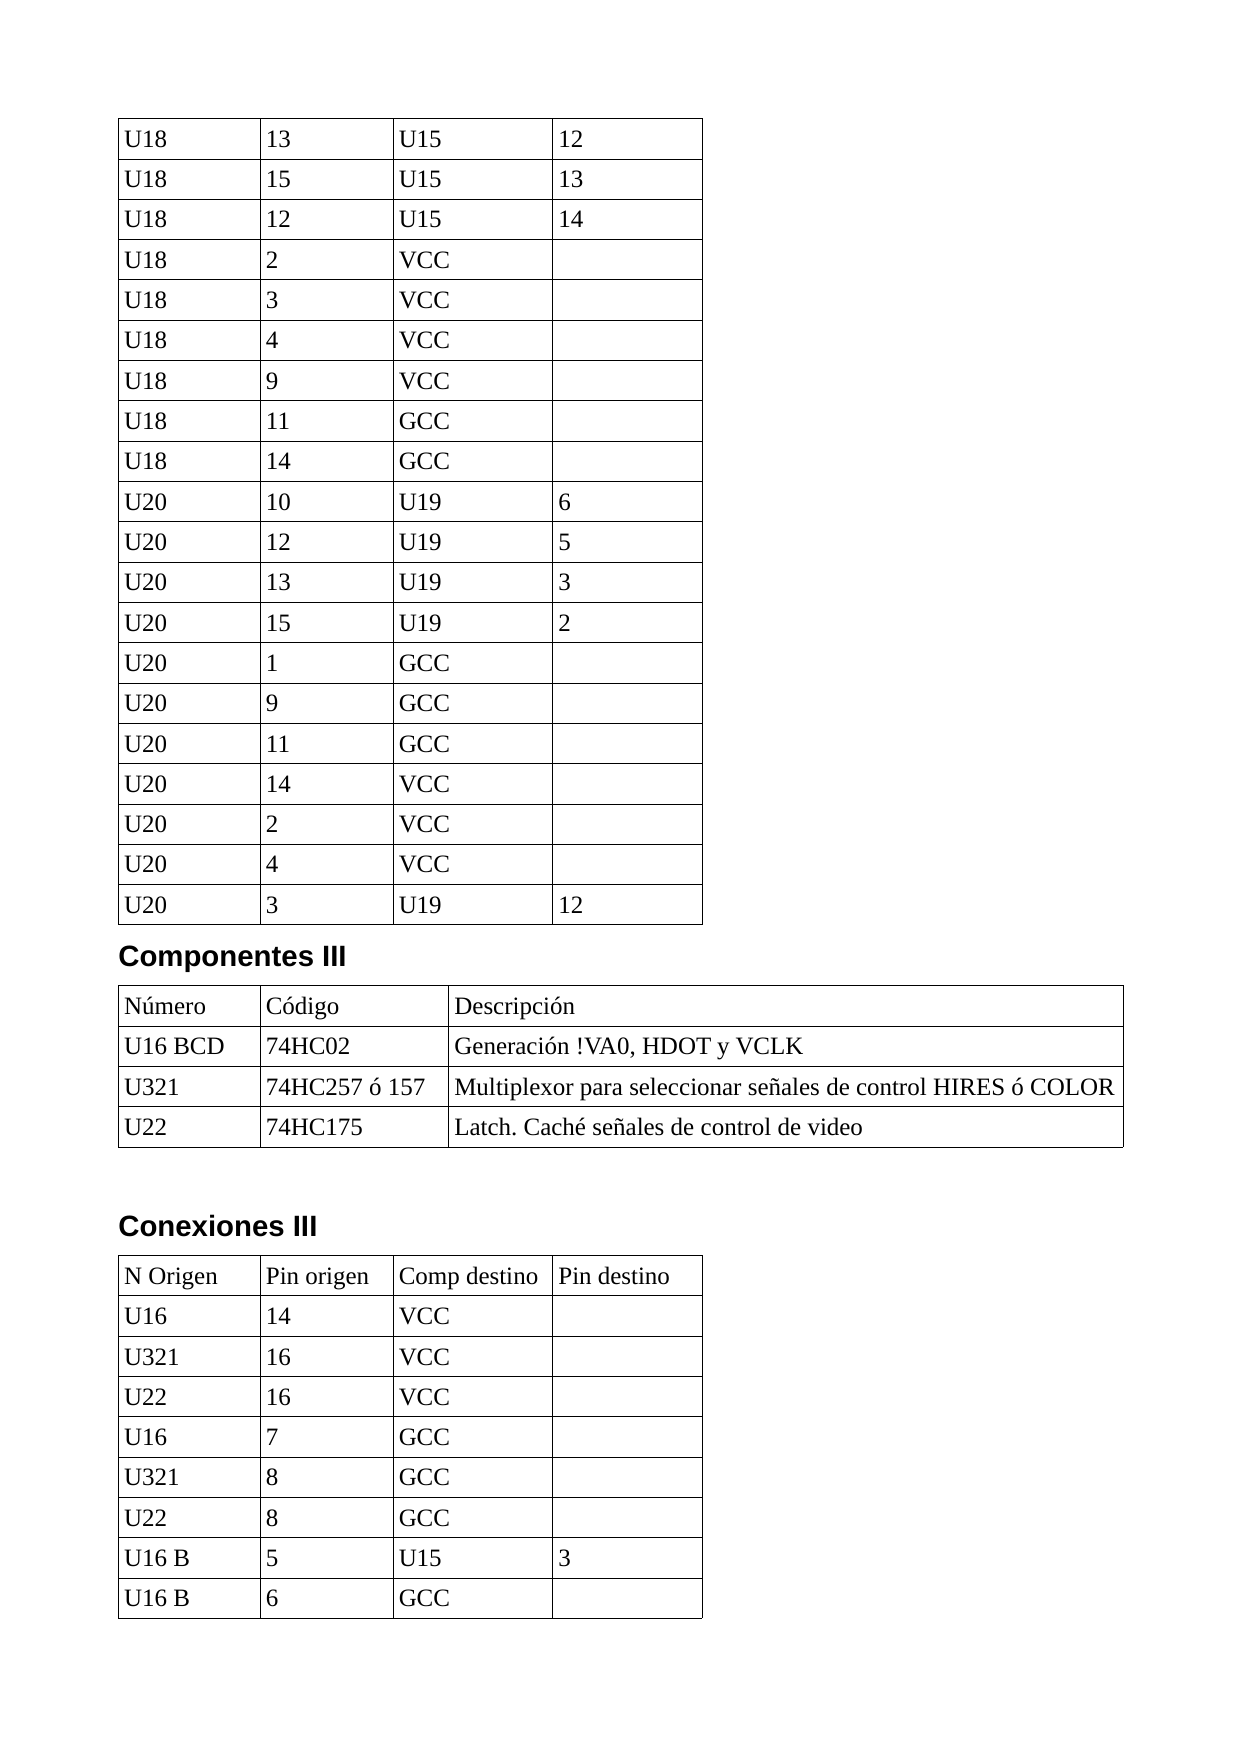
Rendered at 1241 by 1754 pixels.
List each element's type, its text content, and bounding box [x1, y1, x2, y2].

table_cell U15 [394, 119, 552, 158]
table_cell U18 [119, 280, 260, 320]
table_cell 16 [261, 1337, 393, 1376]
table_cell U20 [119, 764, 260, 803]
table_cell U22 [119, 1377, 260, 1416]
table_cell GCC [394, 724, 552, 763]
table_cell [553, 1458, 702, 1497]
table_cell VCC [394, 1337, 552, 1376]
table_cell U16 B [119, 1579, 260, 1618]
table_cell 7 [261, 1417, 393, 1457]
table_cell U15 [394, 1538, 552, 1578]
table_header Número [119, 986, 260, 1026]
table_cell U18 [119, 200, 260, 239]
table_cell [553, 684, 702, 723]
table_cell 15 [261, 160, 393, 199]
table_cell [553, 1296, 702, 1336]
table_cell U18 [119, 321, 260, 360]
table_header Pin destino [553, 1256, 702, 1295]
table_cell 14 [261, 764, 393, 803]
table_cell 10 [261, 482, 393, 521]
table_cell U18 [119, 442, 260, 481]
table_cell 12 [261, 522, 393, 562]
table_cell GCC [394, 1579, 552, 1618]
table_header Pin origen [261, 1256, 393, 1295]
table_cell [553, 1498, 702, 1537]
table_cell U16 BCD [119, 1027, 260, 1066]
table_cell U20 [119, 482, 260, 521]
table_cell GCC [394, 401, 552, 441]
table_cell U18 [119, 240, 260, 279]
table_cell [553, 643, 702, 682]
table_cell [553, 280, 702, 320]
table_cell VCC [394, 1296, 552, 1336]
table_cell GCC [394, 684, 552, 723]
table_cell 12 [261, 200, 393, 239]
table_cell VCC [394, 321, 552, 360]
subtitle Componentes III [118, 939, 1122, 973]
table_cell U19 [394, 482, 552, 521]
table_cell 12 [553, 119, 702, 158]
table_cell [553, 845, 702, 884]
table_cell U321 [119, 1458, 260, 1497]
table_cell GCC [394, 643, 552, 682]
table_cell U18 [119, 401, 260, 441]
table_cell U15 [394, 160, 552, 199]
table_cell Generación !VA0, HDOT y VCLK [449, 1027, 1123, 1066]
table_cell U20 [119, 885, 260, 924]
table_cell VCC [394, 240, 552, 279]
table_cell [553, 1579, 702, 1618]
table_cell U20 [119, 845, 260, 884]
table_cell 3 [553, 563, 702, 602]
table_cell U19 [394, 603, 552, 642]
table_cell U19 [394, 563, 552, 602]
table_cell 6 [553, 482, 702, 521]
table_cell U20 [119, 563, 260, 602]
table_cell 8 [261, 1498, 393, 1537]
table_cell 14 [261, 1296, 393, 1336]
table_cell GCC [394, 1458, 552, 1497]
table_cell VCC [394, 845, 552, 884]
table_cell 11 [261, 401, 393, 441]
table_cell U22 [119, 1107, 260, 1147]
table_cell [553, 401, 702, 441]
table_cell [553, 321, 702, 360]
table_cell 74HC175 [261, 1107, 448, 1147]
table_cell U321 [119, 1337, 260, 1376]
table_cell [553, 724, 702, 763]
table_cell U19 [394, 885, 552, 924]
table_cell [553, 1337, 702, 1376]
table_cell 2 [553, 603, 702, 642]
table_cell U18 [119, 119, 260, 158]
table_cell 12 [553, 885, 702, 924]
table_cell U20 [119, 522, 260, 562]
table_cell U20 [119, 643, 260, 682]
table_cell U321 [119, 1067, 260, 1106]
table_header Código [261, 986, 448, 1026]
table_cell [553, 442, 702, 481]
table_cell GCC [394, 1498, 552, 1537]
table_cell 5 [553, 522, 702, 562]
table_cell [553, 240, 702, 279]
table_cell [553, 1417, 702, 1457]
table_cell U20 [119, 603, 260, 642]
table_cell 15 [261, 603, 393, 642]
table_cell 2 [261, 805, 393, 844]
table_cell 13 [553, 160, 702, 199]
table_cell U18 [119, 160, 260, 199]
table_cell 14 [261, 442, 393, 481]
table_cell U16 [119, 1417, 260, 1457]
table_cell 5 [261, 1538, 393, 1578]
table_cell 16 [261, 1377, 393, 1416]
table_cell 4 [261, 845, 393, 884]
table_cell 3 [261, 885, 393, 924]
table_cell 9 [261, 361, 393, 400]
table_cell VCC [394, 805, 552, 844]
table_cell 11 [261, 724, 393, 763]
table_cell [553, 805, 702, 844]
table_cell 3 [261, 280, 393, 320]
table_cell U18 [119, 361, 260, 400]
table_cell VCC [394, 764, 552, 803]
table_cell 2 [261, 240, 393, 279]
subtitle Conexiones III [118, 1209, 1122, 1243]
table_cell U20 [119, 684, 260, 723]
table_cell 9 [261, 684, 393, 723]
table_cell U15 [394, 200, 552, 239]
table_cell 74HC02 [261, 1027, 448, 1066]
table_header Descripción [449, 986, 1123, 1026]
table_cell Latch. Caché señales de control de video [449, 1107, 1123, 1147]
table_cell GCC [394, 442, 552, 481]
table_cell VCC [394, 361, 552, 400]
table_cell U16 [119, 1296, 260, 1336]
table_cell 8 [261, 1458, 393, 1497]
table_cell 6 [261, 1579, 393, 1618]
table_cell U20 [119, 805, 260, 844]
table_cell 3 [553, 1538, 702, 1578]
table_cell GCC [394, 1417, 552, 1457]
table_cell U20 [119, 724, 260, 763]
table_cell U19 [394, 522, 552, 562]
table_cell [553, 764, 702, 803]
table_cell 4 [261, 321, 393, 360]
table_cell Multiplexor para seleccionar señales de control HIRES ó COLOR [449, 1067, 1123, 1106]
table_cell [553, 361, 702, 400]
table_cell 14 [553, 200, 702, 239]
table_cell 74HC257 ó 157 [261, 1067, 448, 1106]
table_cell 1 [261, 643, 393, 682]
table_cell [553, 1377, 702, 1416]
table_cell 13 [261, 119, 393, 158]
table_header Comp destino [394, 1256, 552, 1295]
table_cell U16 B [119, 1538, 260, 1578]
table_header N Origen [119, 1256, 260, 1295]
table_cell 13 [261, 563, 393, 602]
table_cell VCC [394, 280, 552, 320]
table_cell VCC [394, 1377, 552, 1416]
table_cell U22 [119, 1498, 260, 1537]
